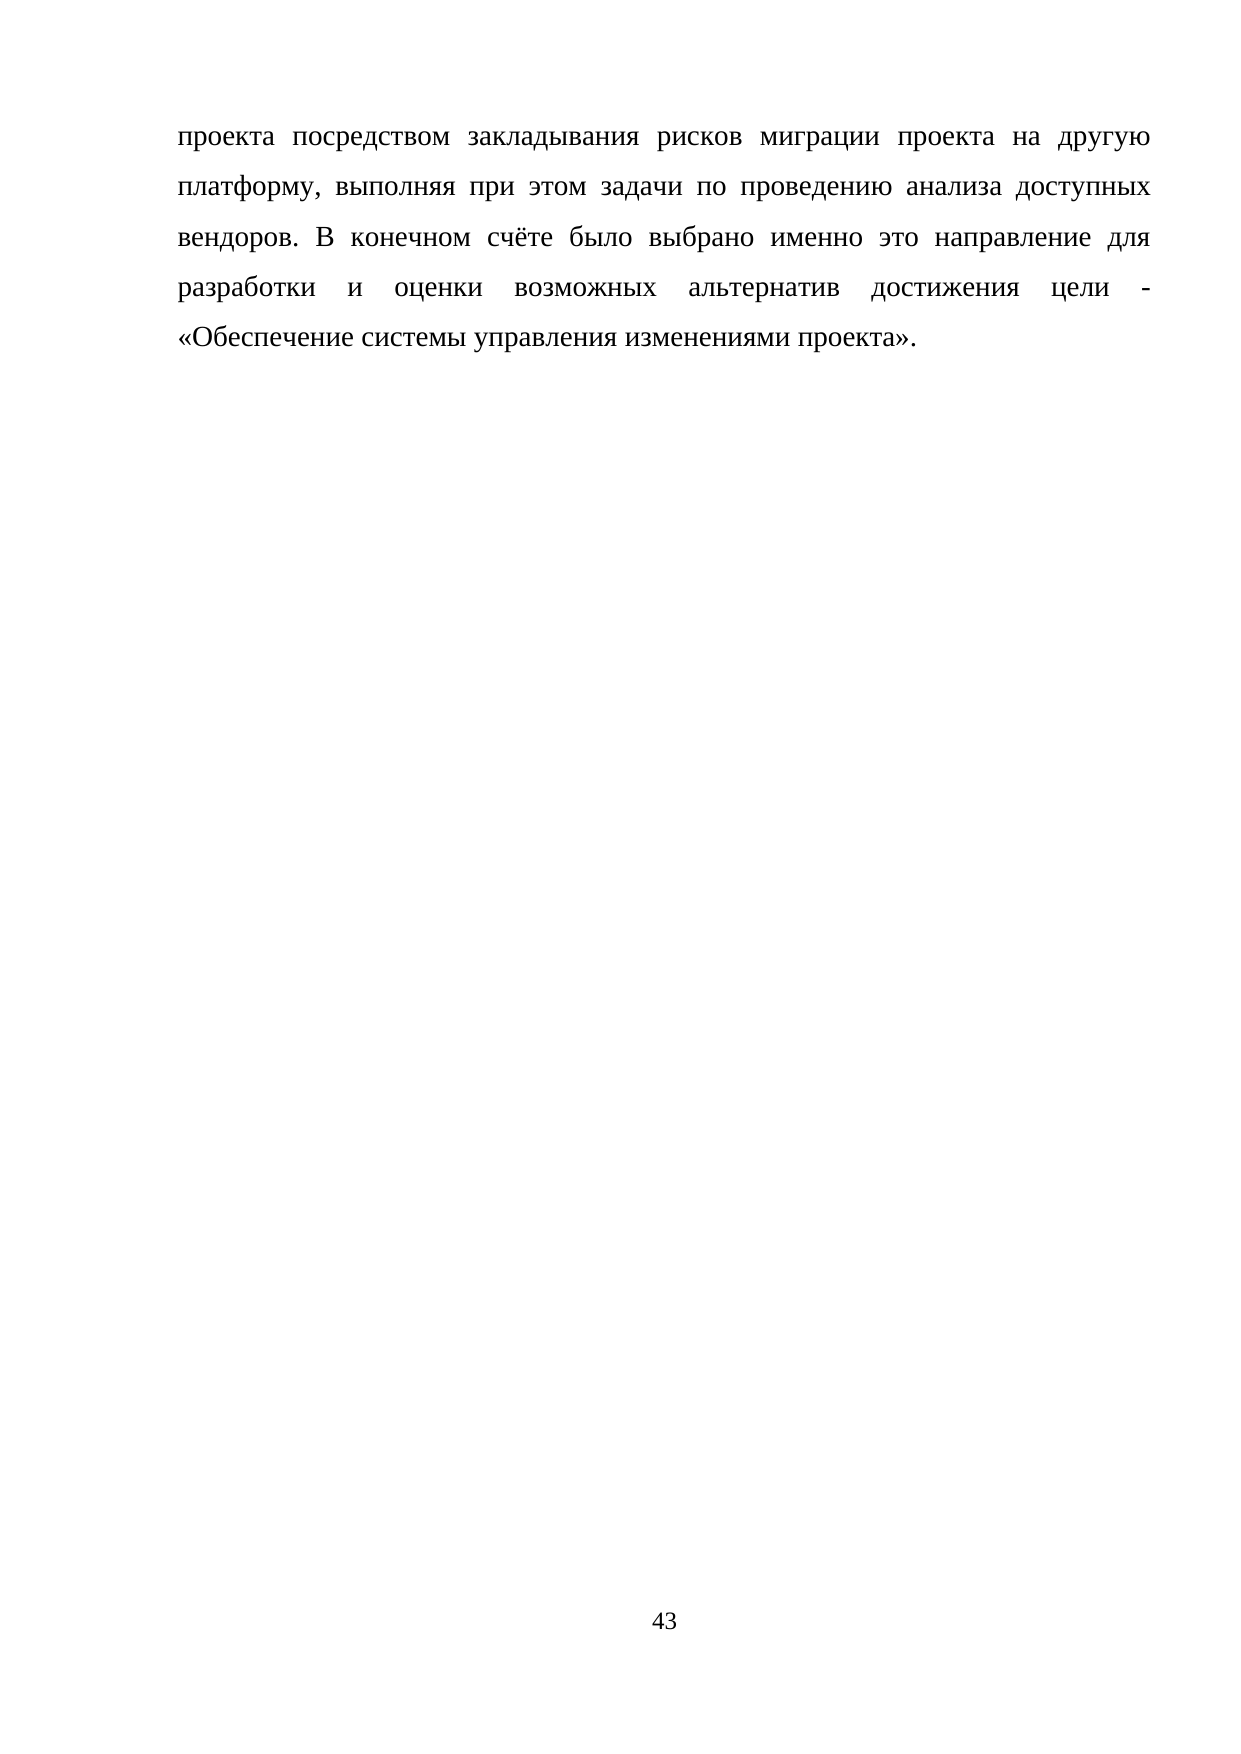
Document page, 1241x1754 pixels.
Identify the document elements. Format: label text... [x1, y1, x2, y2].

text проекта посредством закладывания рисков миграции проекта на другую платформу, выполняя при этом задачи по проведению анализа доступных вендоров. В конечном счёте было выбрано именно это направление для разработки и оценки возможных альтернатив достижения цели - «Обеспечение системы управления изменениями проекта». [177, 118, 1152, 353]
